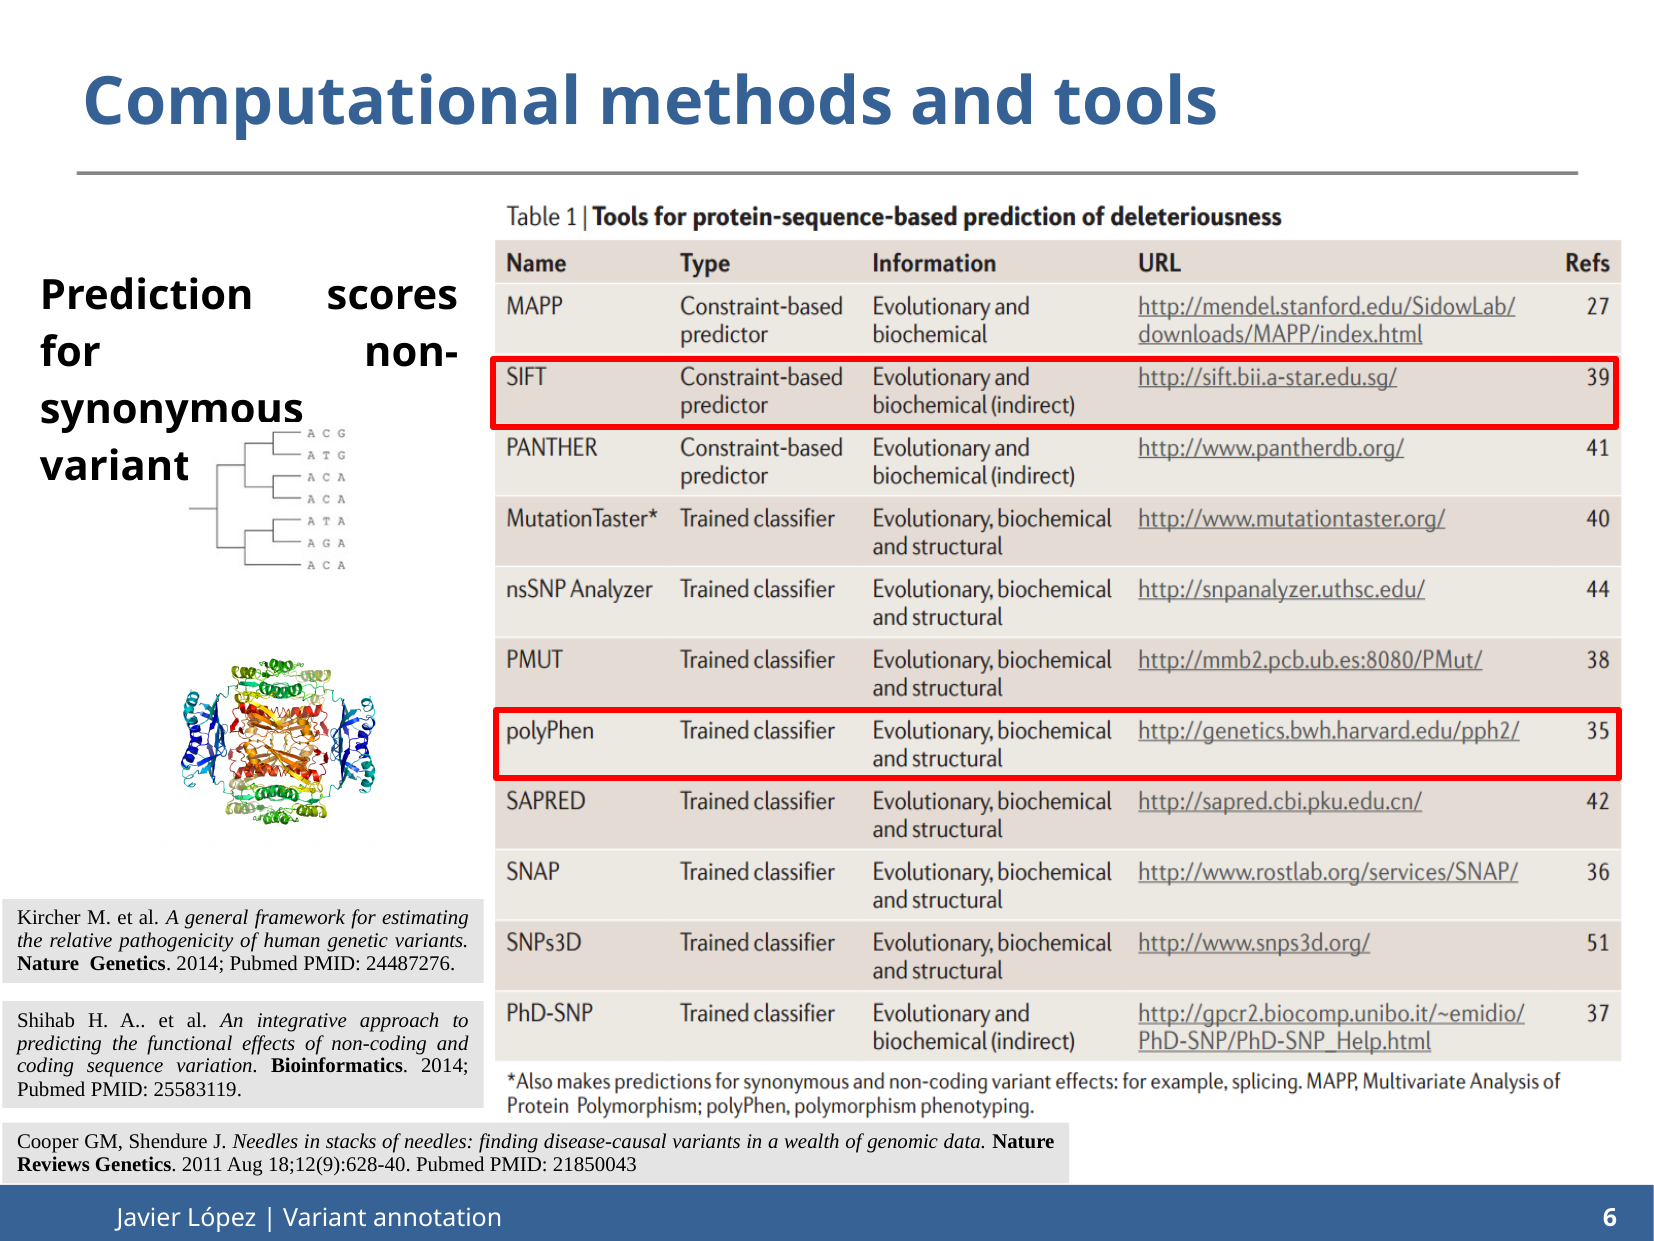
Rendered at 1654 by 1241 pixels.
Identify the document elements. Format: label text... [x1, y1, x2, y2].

picture [496, 362, 1613, 424]
text_box Prediction scores for non-synonymous variants [25, 257, 474, 417]
text_box Shihab H. A.. et al. An integrative approach to predicting the functional effects of non-coding and coding sequence variation. Bioinformatics. 2014; Pubmed PMID: 25583119. [2, 1001, 484, 1108]
picture [188, 422, 359, 578]
title Computational methods and tools [82, 49, 1571, 148]
text_box Cooper GM, Shendure J. Needles in stacks of needles: finding disease-causal variants in a wealth of genomic data. Nature Reviews Genetics. 2011 Aug 18;12(9):628-40. Pubmed PMID: 21850043 [2, 1122, 1070, 1184]
picture [492, 202, 1628, 1121]
picture [138, 635, 420, 848]
picture [74, 170, 1580, 175]
text_box Kircher M. et al. A general framework for estimating the relative pathogenicity of human genetic variants. Nature Genetics. 2014; Pubmed PMID: 24487276. [2, 899, 484, 983]
